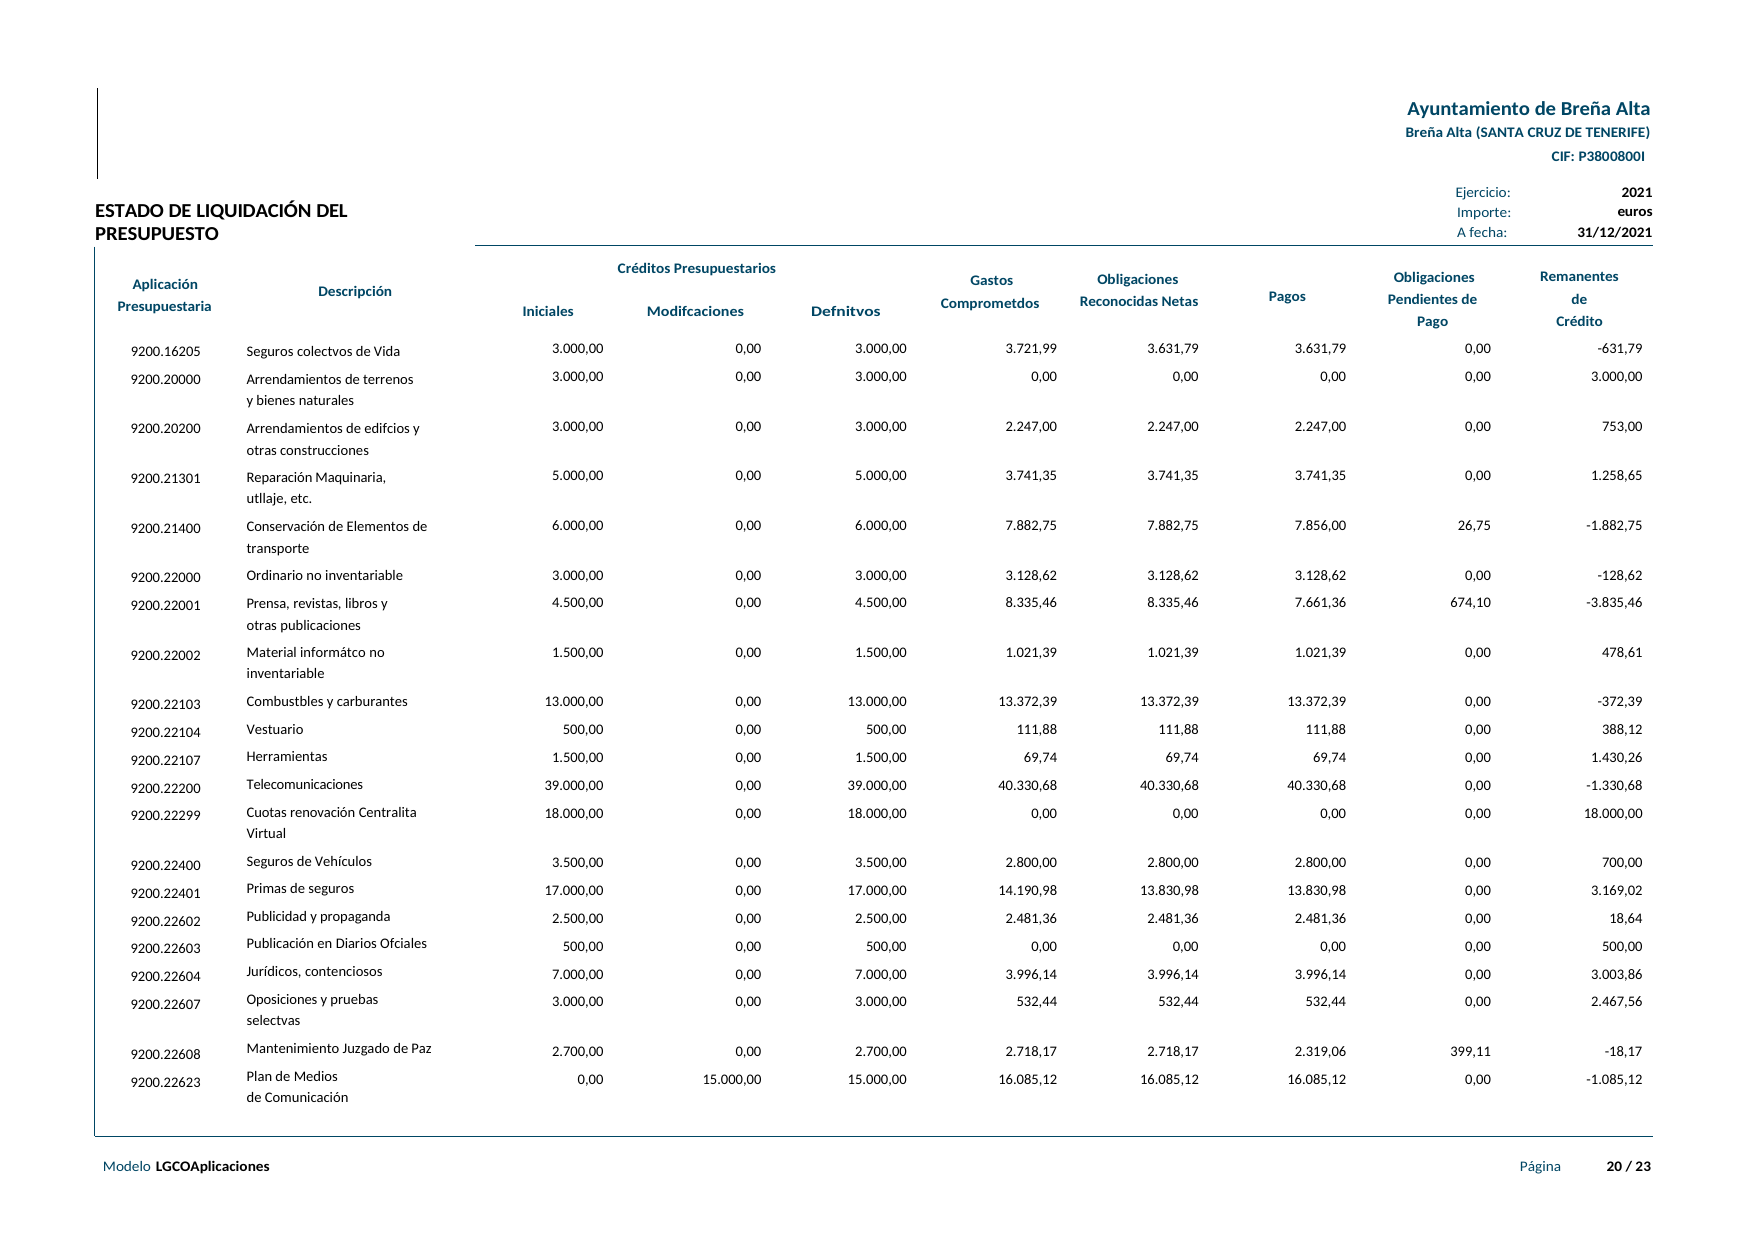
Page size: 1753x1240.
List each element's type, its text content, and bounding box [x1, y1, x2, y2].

text 9200.22002 [130, 646, 236, 664]
text 8.335,46 [918, 593, 1057, 611]
text 18.000,00 [1507, 804, 1642, 822]
text 500,00 [768, 721, 906, 738]
text 7.882,75 [918, 516, 1057, 534]
text 0,00 [1361, 367, 1491, 385]
text Prensa, revistas, libros y otras publicaciones [246, 594, 421, 633]
text 3.996,14 [918, 965, 1057, 983]
text 18.000,00 [768, 804, 906, 822]
text 3.741,35 [1065, 467, 1199, 484]
text 0,00 [1361, 643, 1491, 661]
text 20 / 23 [1606, 1157, 1653, 1175]
text Conservación de Elementos de transporte [246, 517, 427, 557]
text 40.330,68 [1214, 776, 1346, 794]
text Seguros de Vehículos Primas de seguros Publicidad y propaganda [246, 852, 391, 925]
text 6.000,00 [474, 516, 603, 534]
text 0,00 [1361, 467, 1491, 484]
text 3.000,00 [474, 417, 603, 435]
text 0,00 [621, 1042, 761, 1060]
text 1.430,26 [1507, 748, 1642, 766]
text 18.000,00 [474, 804, 603, 822]
text 13.000,00 [768, 693, 906, 711]
text 0,00 [1065, 804, 1198, 822]
text Ayuntamiento de Breña Alta [98, 96, 1650, 121]
text 500,00 [768, 937, 906, 955]
text 0,00 [1361, 339, 1491, 357]
text 0,00 [1214, 937, 1346, 955]
text -3.835,46 [1507, 593, 1642, 611]
text 0,00 [621, 909, 761, 927]
text Obligaciones Reconocidas Netas [1079, 270, 1200, 310]
text 0,00 [621, 467, 761, 484]
text 3.128,62 [1065, 566, 1199, 583]
text 500,00 [474, 937, 603, 955]
text 0,00 [621, 693, 761, 711]
text Iniciales [522, 303, 621, 320]
text 3.003,86 [1507, 965, 1642, 983]
text 0,00 [1361, 804, 1491, 822]
text 1.500,00 [474, 748, 603, 766]
text 0,00 [621, 367, 761, 385]
text Remanentes de [1539, 267, 1619, 308]
text -631,79 [1507, 339, 1642, 357]
text 1.021,39 [1065, 643, 1199, 661]
text 9200.22400 [130, 856, 236, 874]
text 111,88 [1065, 721, 1198, 738]
text 111,88 [1214, 721, 1346, 738]
text 16.085,12 [1214, 1070, 1346, 1088]
text Pagos [1266, 287, 1308, 305]
text 3.128,62 [918, 566, 1057, 583]
text Defnitvos [811, 303, 918, 320]
text ESTADO DE LIQUIDACIÓN DEL PRESUPUESTO [95, 199, 475, 245]
text 69,74 [1214, 748, 1346, 766]
text 4.500,00 [768, 593, 906, 611]
text Ejercicio: Importe: A fecha: [1455, 183, 1512, 241]
text Arrendamientos de edifcios y otras construcciones [246, 419, 422, 458]
text 500,00 [1507, 937, 1642, 955]
text 9200.22623 [130, 1073, 236, 1091]
text 0,00 [1361, 748, 1491, 766]
text 0,00 [621, 937, 761, 955]
text 3.500,00 [768, 853, 906, 871]
text Créditos Presupuestarios [617, 259, 918, 277]
text 2.319,06 [1214, 1042, 1346, 1060]
text 3.000,00 [768, 339, 906, 357]
text 478,61 [1507, 643, 1642, 661]
text Oposiciones y pruebas selectvas [246, 990, 380, 1029]
text Herramientas Telecomunicaciones [246, 747, 365, 793]
text CIF: P3800800I [98, 147, 1645, 165]
text -1.882,75 [1507, 516, 1642, 534]
text 15.000,00 [768, 1070, 906, 1088]
text 3.996,14 [1065, 965, 1199, 983]
text 0,00 [621, 566, 761, 583]
text 3.000,00 [768, 993, 906, 1011]
text 3.000,00 [768, 367, 906, 385]
text 3.996,14 [1214, 965, 1346, 983]
text 9200.20200 [130, 420, 236, 437]
text 9200.21400 [130, 519, 236, 537]
text 3.000,00 [474, 993, 603, 1011]
text 39.000,00 [768, 776, 906, 794]
text 9200.22104 [130, 723, 236, 741]
text 0,00 [918, 367, 1057, 385]
text 9200.22107 [130, 751, 236, 769]
text -372,39 [1507, 693, 1642, 711]
text 0,00 [621, 417, 761, 435]
text Obligaciones Pendientes de Pago [1387, 264, 1477, 330]
text 399,11 [1361, 1042, 1491, 1060]
text 674,10 [1361, 593, 1491, 611]
text 2.481,36 [918, 909, 1057, 927]
text 0,00 [621, 804, 761, 822]
text Mantenimiento Juzgado de Paz [246, 1039, 474, 1057]
text 0,00 [621, 339, 761, 357]
text 0,00 [1214, 367, 1346, 385]
text 2.700,00 [474, 1042, 603, 1060]
text 40.330,68 [1065, 776, 1199, 794]
text 0,00 [621, 881, 761, 899]
text 13.830,98 [1065, 881, 1199, 899]
text Cuotas renovación Centralita Virtual [246, 803, 417, 842]
text Plan de Medios de Comunicación [246, 1067, 356, 1106]
text -128,62 [1507, 566, 1642, 583]
text 2.481,36 [1065, 909, 1199, 927]
text 0,00 [1361, 566, 1491, 583]
text 2.700,00 [768, 1042, 906, 1060]
text 9200.22603 [130, 940, 236, 957]
text Ordinario no inventariable [246, 566, 474, 584]
text 0,00 [918, 804, 1057, 822]
text 13.372,39 [918, 693, 1057, 711]
text 2.800,00 [918, 853, 1057, 871]
text 17.000,00 [474, 881, 603, 899]
text 2.481,36 [1214, 909, 1346, 927]
text 0,00 [621, 643, 761, 661]
text 111,88 [918, 721, 1057, 738]
text 3.741,35 [918, 467, 1057, 484]
text 3.000,00 [768, 566, 906, 583]
text 18,64 [1507, 909, 1642, 927]
text Modifcaciones [647, 303, 768, 320]
text 3.000,00 [1507, 367, 1642, 385]
text 9200.21301 [130, 469, 236, 487]
text 14.190,98 [918, 881, 1057, 899]
text 0,00 [474, 1070, 603, 1088]
text 2.500,00 [768, 909, 906, 927]
text 9200.22602 [130, 912, 236, 930]
text Reparación Maquinaria, utllaje, etc. [246, 468, 388, 508]
text 9200.22200 [130, 779, 236, 797]
text -1.330,68 [1507, 776, 1642, 794]
text 0,00 [1361, 721, 1491, 738]
text 0,00 [1214, 804, 1346, 822]
text Descripción [316, 282, 394, 300]
text 0,00 [621, 593, 761, 611]
text 39.000,00 [474, 776, 603, 794]
text 3.631,79 [1214, 339, 1346, 357]
text 3.721,99 [918, 339, 1057, 357]
text 9200.22103 [130, 695, 236, 713]
text 2.467,56 [1507, 993, 1642, 1011]
text 3.741,35 [1214, 467, 1346, 484]
text 13.372,39 [1214, 693, 1346, 711]
text 8.335,46 [1065, 593, 1199, 611]
text 13.000,00 [474, 693, 603, 711]
text 0,00 [621, 776, 761, 794]
text Breña Alta (SANTA CRUZ DE TENERIFE) [98, 123, 1650, 141]
text 3.631,79 [1065, 339, 1199, 357]
text 69,74 [1065, 748, 1198, 766]
text 3.000,00 [474, 339, 603, 357]
text 0,00 [1361, 693, 1491, 711]
text Crédito [1539, 313, 1619, 330]
text 6.000,00 [768, 516, 906, 534]
text 2.500,00 [474, 909, 603, 927]
text 0,00 [1361, 909, 1491, 927]
text 7.856,00 [1214, 516, 1346, 534]
text 532,44 [918, 993, 1057, 1011]
text 9200.22608 [130, 1045, 236, 1063]
text 2.247,00 [918, 417, 1057, 435]
text 40.330,68 [918, 776, 1057, 794]
text Gastos Comprometdos [941, 271, 1065, 312]
text 0,00 [621, 853, 761, 871]
text Publicación en Diarios Ofciales Jurídicos, contenciosos [246, 935, 429, 980]
text Material informátco no inventariable [246, 643, 386, 683]
text 9200.22001 [130, 596, 236, 614]
text 9200.22299 [130, 807, 236, 824]
text 9200.20000 [130, 370, 236, 388]
text Seguros colectvos de Vida [246, 342, 474, 360]
text Arrendamientos de terrenos y bienes naturales [246, 370, 423, 409]
text 9200.22604 [130, 968, 236, 985]
text 5.000,00 [768, 467, 906, 484]
text 7.000,00 [768, 965, 906, 983]
text Aplicación Presupuestaria [117, 275, 214, 315]
text 2.800,00 [1214, 853, 1346, 871]
text 13.372,39 [1065, 693, 1199, 711]
text 0,00 [621, 965, 761, 983]
text 9200.16205 [131, 342, 236, 360]
text Modelo LGCOAplicaciones [103, 1158, 282, 1175]
text 532,44 [1065, 993, 1198, 1011]
text 3.000,00 [474, 367, 603, 385]
text 1.021,39 [1214, 643, 1346, 661]
text 0,00 [1361, 853, 1491, 871]
text 2.718,17 [918, 1042, 1057, 1060]
text 3.500,00 [474, 853, 603, 871]
text Combustbles y carburantes Vestuario [246, 692, 410, 738]
text 753,00 [1507, 417, 1642, 435]
text 0,00 [621, 721, 761, 738]
text euros 31/12/2021 [1577, 203, 1654, 241]
text 2.247,00 [1214, 417, 1346, 435]
text 0,00 [1361, 776, 1491, 794]
text 0,00 [1361, 965, 1491, 983]
text 1.500,00 [474, 643, 603, 661]
text 26,75 [1361, 516, 1491, 534]
text 69,74 [918, 748, 1057, 766]
text 0,00 [918, 937, 1057, 955]
text 0,00 [1361, 881, 1491, 899]
text 3.000,00 [474, 566, 603, 583]
text 4.500,00 [474, 593, 603, 611]
text 500,00 [474, 721, 603, 738]
text 5.000,00 [474, 467, 603, 484]
text 2.800,00 [1065, 853, 1199, 871]
text 388,12 [1507, 721, 1642, 738]
text 1.500,00 [768, 643, 906, 661]
text 7.882,75 [1065, 516, 1199, 534]
text 15.000,00 [621, 1070, 761, 1088]
text 0,00 [1065, 937, 1198, 955]
text 13.830,98 [1214, 881, 1346, 899]
text -1.085,12 [1507, 1070, 1642, 1088]
text 7.000,00 [474, 965, 603, 983]
text 2021 [1621, 183, 1655, 201]
text 0,00 [621, 993, 761, 1011]
text 2.247,00 [1065, 417, 1199, 435]
text 1.021,39 [918, 643, 1057, 661]
text 0,00 [1361, 993, 1491, 1011]
text 0,00 [1065, 367, 1198, 385]
text 0,00 [621, 748, 761, 766]
text 17.000,00 [768, 881, 906, 899]
text 0,00 [1361, 937, 1491, 955]
text Página [1519, 1158, 1563, 1175]
text 0,00 [621, 516, 761, 534]
text 3.128,62 [1214, 566, 1346, 583]
text 532,44 [1214, 993, 1346, 1011]
text 3.169,02 [1507, 881, 1642, 899]
text 16.085,12 [918, 1070, 1057, 1088]
text 1.500,00 [768, 748, 906, 766]
text 3.000,00 [768, 417, 906, 435]
text 7.661,36 [1214, 593, 1346, 611]
text 9200.22607 [130, 995, 236, 1013]
text 700,00 [1507, 853, 1642, 871]
text 16.085,12 [1065, 1070, 1199, 1088]
text -18,17 [1507, 1042, 1642, 1060]
text 0,00 [1361, 417, 1491, 435]
text 2.718,17 [1065, 1042, 1199, 1060]
text 0,00 [1361, 1070, 1491, 1088]
text 1.258,65 [1507, 467, 1642, 484]
text 9200.22401 [130, 884, 236, 902]
text 9200.22000 [130, 568, 236, 586]
